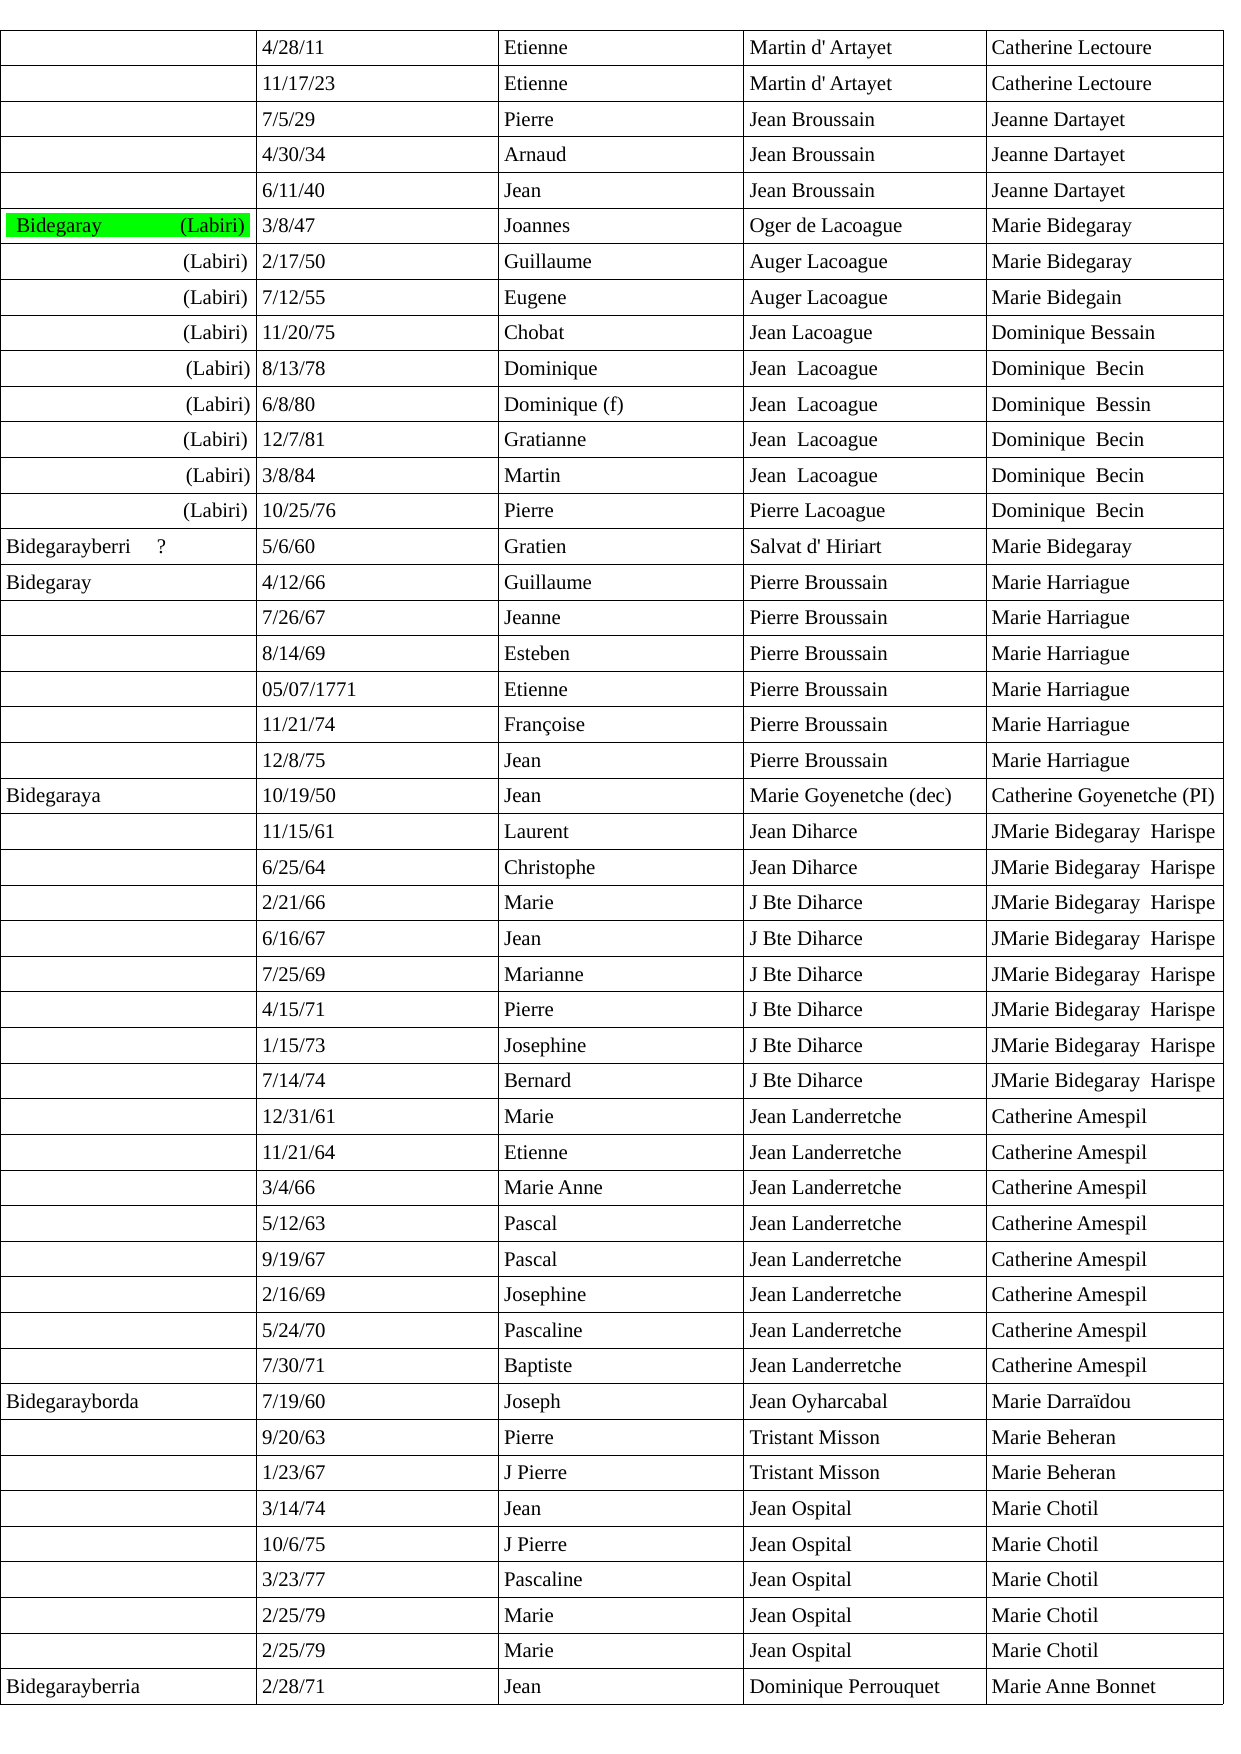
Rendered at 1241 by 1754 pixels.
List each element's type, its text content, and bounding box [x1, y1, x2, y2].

table_cell [1, 137, 256, 172]
table_cell Gratianne [499, 422, 743, 457]
table_cell (Labiri) [1, 280, 256, 314]
table_cell Bidegaraya [1, 779, 256, 813]
table_cell Marie Bidegaray [987, 209, 1223, 243]
table_cell Marianne [499, 957, 743, 991]
table_cell Guillaume [499, 244, 743, 279]
table_cell Bidegarayberri ? [1, 529, 256, 564]
table_cell [1, 1028, 256, 1063]
table_cell Dominique Becin [987, 494, 1223, 528]
table_cell 08/06/1780 [257, 387, 498, 421]
table_cell J Bte Diharce [744, 886, 986, 920]
table_cell Marie [499, 1634, 743, 1668]
table_cell Dominique Bessin [987, 387, 1223, 421]
table_cell Jeanne Dartayet [987, 173, 1223, 208]
table_cell Marie Harriague [987, 672, 1223, 706]
table_cell 21/11/1864 [257, 1135, 498, 1169]
table_cell 15/04/1871 [257, 992, 498, 1027]
table_cell [1, 814, 256, 849]
table_cell Jeanne [499, 601, 743, 635]
table_cell J Bte Diharce [744, 1064, 986, 1098]
table_cell Pierre Lacoague [744, 494, 986, 528]
table_cell 16/02/1869 [257, 1277, 498, 1312]
table_cell [1, 743, 256, 778]
table_cell J Pierre [499, 1456, 743, 1490]
table_cell [1, 992, 256, 1027]
table_cell [1, 102, 256, 136]
table_cell (Labiri) [1, 351, 256, 386]
table_cell Jean [499, 1669, 743, 1704]
table_cell Pierre [499, 102, 743, 136]
table_cell 08/03/1747 [257, 209, 498, 243]
table_cell Pascaline [499, 1313, 743, 1348]
table_cell Marie Bidegain [987, 280, 1223, 314]
table_cell 06/10/1875 [257, 1527, 498, 1561]
table_cell 21/02/1866 [257, 886, 498, 920]
table_cell Jean Diharce [744, 850, 986, 884]
table_cell J Bte Diharce [744, 957, 986, 991]
table_cell 15/01/1873 [257, 1028, 498, 1063]
table_cell Dominique Perrouquet [744, 1669, 986, 1704]
table_cell 17/02/1750 [257, 244, 498, 279]
table_cell Bidegarayberria [1, 1669, 256, 1704]
table_cell JMarie Bidegaray Harispe [987, 814, 1223, 849]
table_cell Auger Lacoague [744, 244, 986, 279]
table_cell [1, 636, 256, 671]
table_cell Jean Broussain [744, 173, 986, 208]
table_cell Bidegaray (Labiri) [1, 209, 256, 243]
table_cell Dominique (f) [499, 387, 743, 421]
table_cell Marie Chotil [987, 1634, 1223, 1668]
table_cell 25/07/1869 [257, 957, 498, 991]
table_cell Marie Harriague [987, 743, 1223, 778]
table_cell Pierre Broussain [744, 743, 986, 778]
table_cell Marie Chotil [987, 1562, 1223, 1597]
table_cell 07/12/1781 [257, 422, 498, 457]
table_cell [1, 1277, 256, 1312]
table_cell Pierre [499, 992, 743, 1027]
table_cell Marie Beheran [987, 1456, 1223, 1490]
table_cell Joannes [499, 209, 743, 243]
table_cell J Bte Diharce [744, 1028, 986, 1063]
table_cell 06/05/1760 [257, 529, 498, 564]
table_cell 12/04/1766 [257, 565, 498, 599]
table_cell [1, 707, 256, 742]
table_cell Jean Broussain [744, 137, 986, 172]
table_cell 28/04/1711 [257, 31, 498, 65]
table_cell 30/07/1871 [257, 1349, 498, 1383]
table_cell Jean Lacoague [744, 458, 986, 493]
table_cell 14/03/1874 [257, 1491, 498, 1526]
table_cell [1, 173, 256, 208]
table_cell 13/08/1778 [257, 351, 498, 386]
table_cell Marie Chotil [987, 1598, 1223, 1633]
table_cell Auger Lacoague [744, 280, 986, 314]
table_cell Pierre Broussain [744, 565, 986, 599]
table_cell 04/03/1866 [257, 1171, 498, 1205]
table_cell (Labiri) [1, 494, 256, 528]
table_cell Jean Lacoague [744, 351, 986, 386]
table_cell Pascal [499, 1242, 743, 1276]
table_cell Catherine Lectoure [987, 66, 1223, 101]
table_cell [1, 601, 256, 635]
table_cell Tristant Misson [744, 1420, 986, 1454]
table_cell JMarie Bidegaray Harispe [987, 886, 1223, 920]
table_cell [1, 66, 256, 101]
table_cell Bidegarayborda [1, 1384, 256, 1419]
table_cell Jean Ospital [744, 1491, 986, 1526]
table_cell Oger de Lacoague [744, 209, 986, 243]
table_cell (Labiri) [1, 316, 256, 350]
table_cell [1, 1064, 256, 1098]
table_cell 14/07/1874 [257, 1064, 498, 1098]
table_cell Jean Ospital [744, 1598, 986, 1633]
table_cell Guillaume [499, 565, 743, 599]
table_cell Baptiste [499, 1349, 743, 1383]
table_cell 25/02/1879 [257, 1634, 498, 1668]
table_cell [1, 1206, 256, 1241]
table_cell Dominique Becin [987, 351, 1223, 386]
table_cell Pascal [499, 1206, 743, 1241]
table_cell Eugene [499, 280, 743, 314]
table_cell Jean Diharce [744, 814, 986, 849]
table_cell Jean [499, 743, 743, 778]
table_cell (Labiri) [1, 422, 256, 457]
table_cell Marie Goyenetche (dec) [744, 779, 986, 813]
table_cell 11/06/1740 [257, 173, 498, 208]
table_cell Martin d' Artayet [744, 31, 986, 65]
table_cell Jean [499, 779, 743, 813]
table_cell Jean [499, 173, 743, 208]
table_cell Marie Darraïdou [987, 1384, 1223, 1419]
table_cell Pierre Broussain [744, 707, 986, 742]
table_cell 12/07/1755 [257, 280, 498, 314]
table_cell Jeanne Dartayet [987, 102, 1223, 136]
table_cell Pierre [499, 1420, 743, 1454]
table_cell Gratien [499, 529, 743, 564]
table_cell Marie Anne Bonnet [987, 1669, 1223, 1704]
table_cell [1, 1491, 256, 1526]
table_cell Catherine Amespil [987, 1171, 1223, 1205]
table_cell Jean Oyharcabal [744, 1384, 986, 1419]
table_cell 19/10/1850 [257, 779, 498, 813]
table_cell Martin d' Artayet [744, 66, 986, 101]
table_cell 12/05/1863 [257, 1206, 498, 1241]
table_cell 23/03/1877 [257, 1562, 498, 1597]
table_cell Jean Landerretche [744, 1135, 986, 1169]
table_cell 14/08/1769 [257, 636, 498, 671]
table_cell Marie Anne [499, 1171, 743, 1205]
table_cell Etienne [499, 672, 743, 706]
table_cell [1, 1420, 256, 1454]
table_cell Jean Landerretche [744, 1206, 986, 1241]
table_cell (Labiri) [1, 387, 256, 421]
table_cell Catherine Amespil [987, 1135, 1223, 1169]
table_cell Chobat [499, 316, 743, 350]
table_cell Christophe [499, 850, 743, 884]
table_cell 26/07/1767 [257, 601, 498, 635]
table_cell Pierre [499, 494, 743, 528]
table_cell [1, 921, 256, 956]
table_cell JMarie Bidegaray Harispe [987, 957, 1223, 991]
table_cell Pierre Broussain [744, 672, 986, 706]
table_cell 19/09/1867 [257, 1242, 498, 1276]
table_cell Joseph [499, 1384, 743, 1419]
table_cell Catherine Amespil [987, 1349, 1223, 1383]
table_cell Pascaline [499, 1562, 743, 1597]
table_cell [1, 1349, 256, 1383]
table_cell Dominique Bessain [987, 316, 1223, 350]
table_cell Jean Lacoague [744, 316, 986, 350]
table_cell [1, 1135, 256, 1169]
table_cell Dominique [499, 351, 743, 386]
table_cell JMarie Bidegaray Harispe [987, 850, 1223, 884]
table_cell [1, 886, 256, 920]
table_cell [1, 1598, 256, 1633]
table_cell Marie Chotil [987, 1491, 1223, 1526]
table_cell Jean Ospital [744, 1527, 986, 1561]
table_cell 17/11/1723 [257, 66, 498, 101]
table_cell [1, 1099, 256, 1134]
table_cell Marie Harriague [987, 707, 1223, 742]
table_cell 25/10/1776 [257, 494, 498, 528]
table_cell [1, 1456, 256, 1490]
table_cell Jean Landerretche [744, 1171, 986, 1205]
table_cell (Labiri) [1, 458, 256, 493]
table_cell Marie Bidegaray [987, 529, 1223, 564]
table_cell JMarie Bidegaray Harispe [987, 1028, 1223, 1063]
table_cell Dominique Becin [987, 458, 1223, 493]
table_cell 19/07/1860 [257, 1384, 498, 1419]
table_cell Pierre Broussain [744, 636, 986, 671]
table_cell Esteben [499, 636, 743, 671]
table_cell Catherine Amespil [987, 1242, 1223, 1276]
table_cell Marie [499, 886, 743, 920]
table_cell 20/11/1775 [257, 316, 498, 350]
table_cell Marie [499, 1099, 743, 1134]
table_cell [1, 672, 256, 706]
table_cell Etienne [499, 31, 743, 65]
table_cell 23/01/1867 [257, 1456, 498, 1490]
table_cell Arnaud [499, 137, 743, 172]
table_cell 08/03/1784 [257, 458, 498, 493]
table_cell 05/07/1771 [257, 672, 498, 706]
table_cell [1, 1313, 256, 1348]
table_cell [1, 957, 256, 991]
table_cell Marie Harriague [987, 601, 1223, 635]
table_cell JMarie Bidegaray Harispe [987, 1064, 1223, 1098]
table_cell JMarie Bidegaray Harispe [987, 921, 1223, 956]
table_cell 16/06/1867 [257, 921, 498, 956]
table_cell J Bte Diharce [744, 992, 986, 1027]
table_cell Laurent [499, 814, 743, 849]
table_cell Bernard [499, 1064, 743, 1098]
table_cell [1, 1171, 256, 1205]
table_cell Marie [499, 1598, 743, 1633]
table_cell Tristant Misson [744, 1456, 986, 1490]
table_cell [1, 1527, 256, 1561]
table_cell Marie Beheran [987, 1420, 1223, 1454]
table_cell [1, 31, 256, 65]
table_cell Martin [499, 458, 743, 493]
table_cell Jean [499, 1491, 743, 1526]
table_cell Josephine [499, 1277, 743, 1312]
table_cell Françoise [499, 707, 743, 742]
table_cell Josephine [499, 1028, 743, 1063]
table_cell 21/11/1774 [257, 707, 498, 742]
table_cell 28/02/1871 [257, 1669, 498, 1704]
table_cell [1, 1242, 256, 1276]
table_cell Jean Ospital [744, 1634, 986, 1668]
table_cell (Labiri) [1, 244, 256, 279]
table_cell Jean Landerretche [744, 1313, 986, 1348]
table_cell [1, 850, 256, 884]
table_cell Dominique Becin [987, 422, 1223, 457]
table_cell 30/04/1734 [257, 137, 498, 172]
table_cell J Pierre [499, 1527, 743, 1561]
table_cell Pierre Broussain [744, 601, 986, 635]
table_cell 25/02/1879 [257, 1598, 498, 1633]
table_cell Bidegaray [1, 565, 256, 599]
table_cell Jean Landerretche [744, 1277, 986, 1312]
table_cell 08/12/1775 [257, 743, 498, 778]
table_cell Jean Landerretche [744, 1099, 986, 1134]
table_cell Marie Harriague [987, 636, 1223, 671]
table_cell [1, 1562, 256, 1597]
table_cell 05/07/1729 [257, 102, 498, 136]
table_cell JMarie Bidegaray Harispe [987, 992, 1223, 1027]
table_cell Etienne [499, 66, 743, 101]
table_cell J Bte Diharce [744, 921, 986, 956]
table_cell 15/11/1861 [257, 814, 498, 849]
table_cell Marie Bidegaray [987, 244, 1223, 279]
table_cell Salvat d' Hiriart [744, 529, 986, 564]
table_cell Jean Ospital [744, 1562, 986, 1597]
table_cell 20/09/1863 [257, 1420, 498, 1454]
table_cell [1, 1634, 256, 1668]
table_cell Jean [499, 921, 743, 956]
table_cell Catherine Amespil [987, 1277, 1223, 1312]
table_cell Etienne [499, 1135, 743, 1169]
table_cell Catherine Lectoure [987, 31, 1223, 65]
table_cell Jean Broussain [744, 102, 986, 136]
table_cell Catherine Amespil [987, 1313, 1223, 1348]
table_cell Catherine Amespil [987, 1099, 1223, 1134]
table_cell Marie Chotil [987, 1527, 1223, 1561]
table_cell Jean Landerretche [744, 1349, 986, 1383]
table_cell 31/12/1861 [257, 1099, 498, 1134]
table_cell 24/05/1870 [257, 1313, 498, 1348]
table_cell Jean Lacoague [744, 422, 986, 457]
table_cell Marie Harriague [987, 565, 1223, 599]
table_cell Catherine Goyenetche (PI) [987, 779, 1223, 813]
table_cell Jean Lacoague [744, 387, 986, 421]
table_cell Jean Landerretche [744, 1242, 986, 1276]
table_cell Catherine Amespil [987, 1206, 1223, 1241]
table_cell 25/06/1864 [257, 850, 498, 884]
table_cell Jeanne Dartayet [987, 137, 1223, 172]
